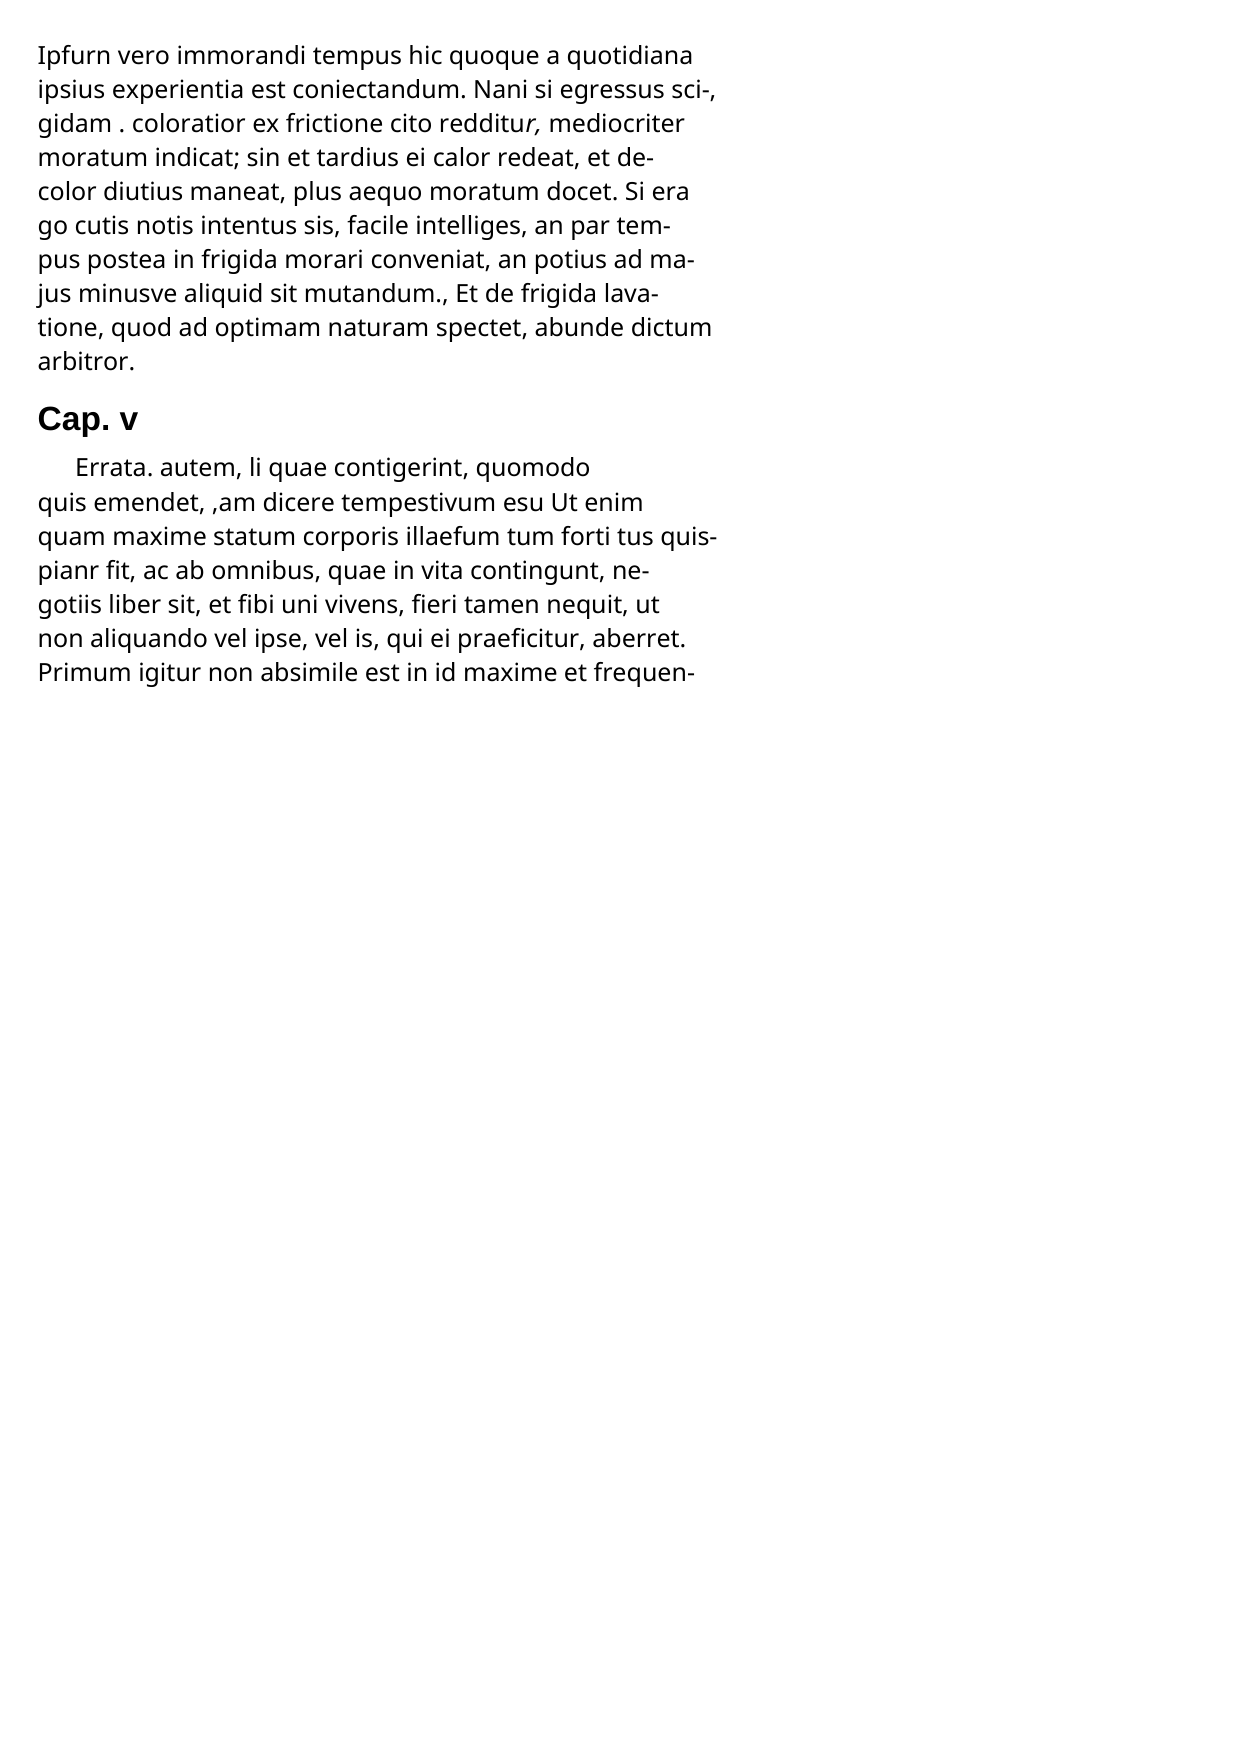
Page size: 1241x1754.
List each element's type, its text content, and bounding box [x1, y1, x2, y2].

subtitle Cap. v [37, 399, 1203, 438]
text Errata. autem, li quae contigerint, quomodo quis emendet, ,am dicere tempestivum esu Ut enim quam maxime statum corporis illaefum tum forti tus quis- pianr fit, ac ab omnibus, quae in vita contingunt, ne- gotiis liber sit, et fibi uni vivens, fieri tamen nequit, ut non aliquando vel ipse, vel is, qui ei praeficitur, aberret. Primum igitur non absimile est in id maxime et frequen- [37, 450, 1203, 688]
text Ipfurn vero immorandi tempus hic quoque a quotidiana ipsius experientia est coniectandum. Nani si egressus sci-, gidam . coloratior ex frictione cito redditur, mediocriter moratum indicat; sin et tardius ei calor redeat, et de- color diutius maneat, plus aequo moratum docet. Si era go cutis notis intentus sis, facile intelliges, an par tem- pus postea in frigida morari conveniat, an potius ad ma- jus minusve aliquid sit mutandum., Et de frigida lava- tione, quod ad optimam naturam spectet, abunde dictum arbitror. [37, 37, 1203, 378]
